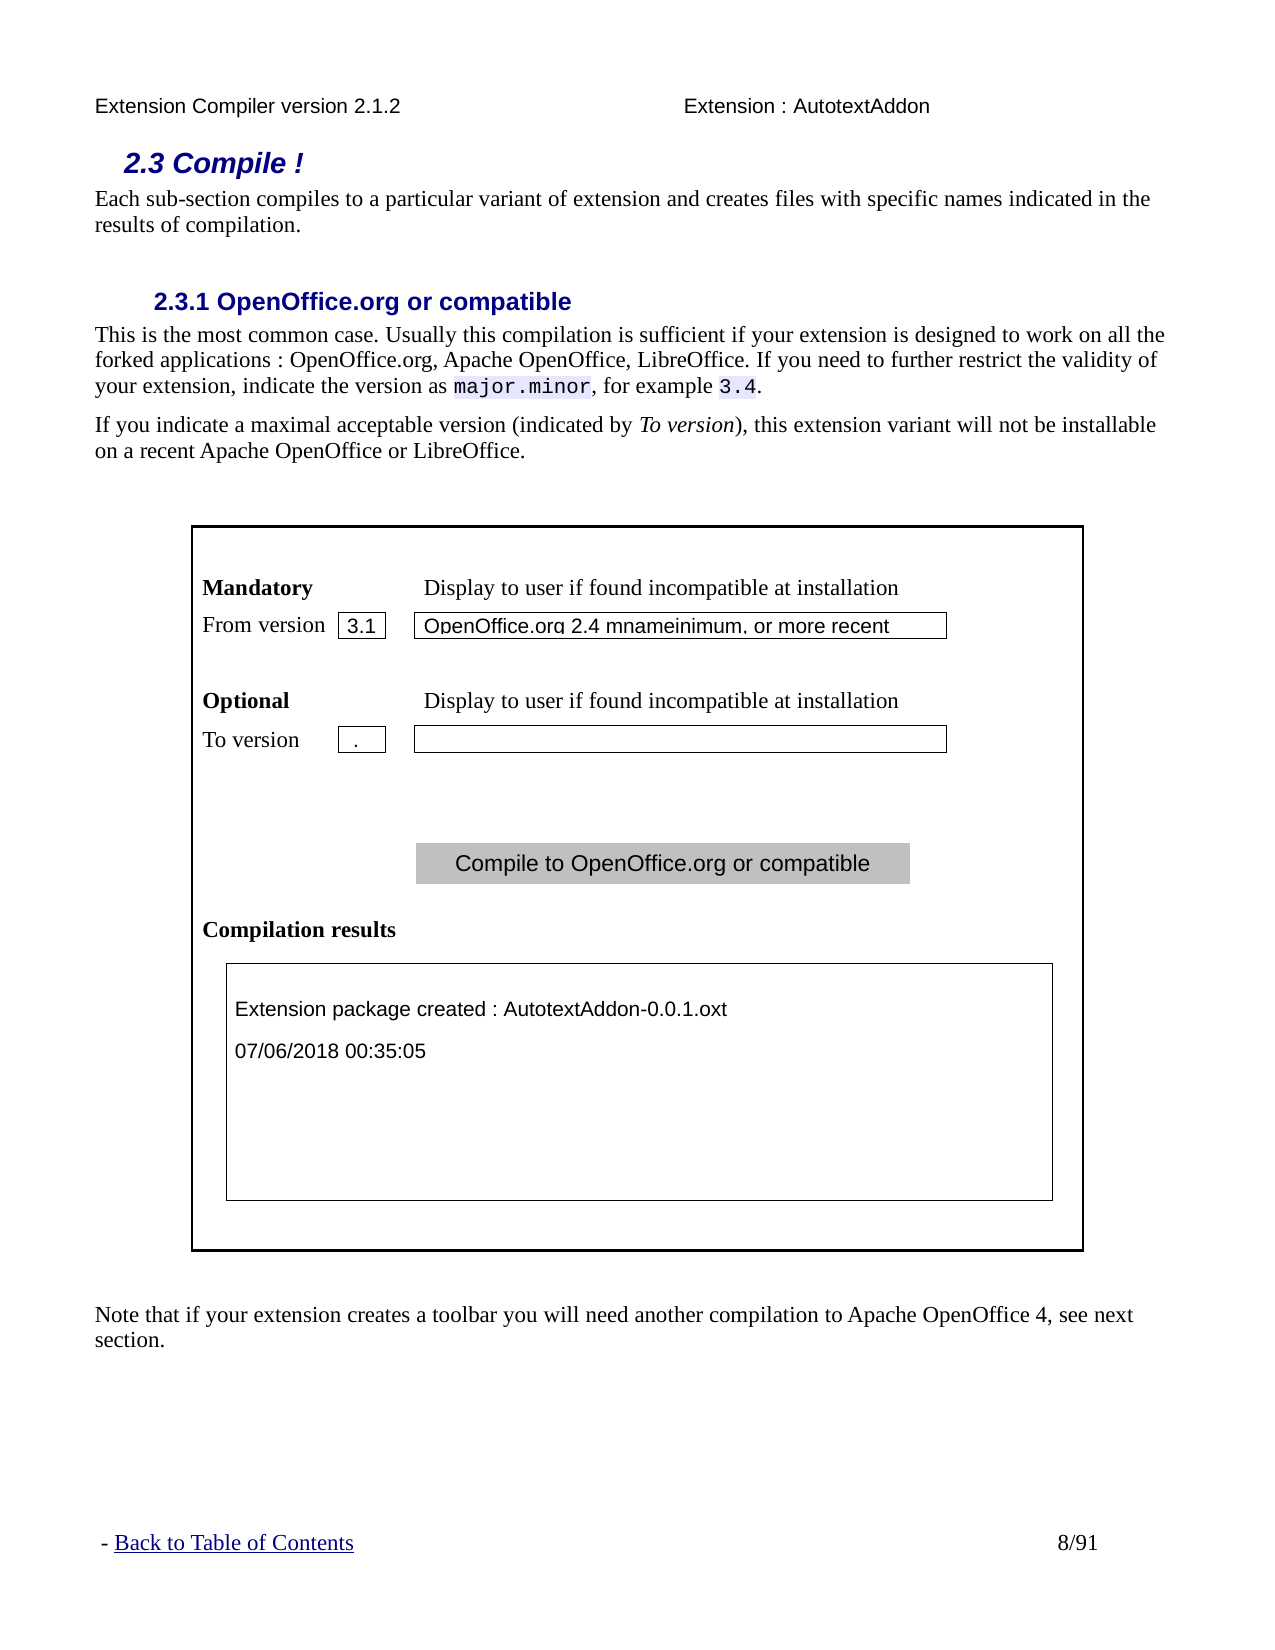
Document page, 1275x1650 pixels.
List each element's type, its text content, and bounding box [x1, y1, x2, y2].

text Compilation results [202, 917, 1073, 942]
text Note that if your extension creates a toolbar you will need another compilation to Apache OpenOffice 4, see next section. [94, 1302, 1181, 1353]
text From version [202, 612, 338, 638]
text To version [202, 726, 338, 752]
text Mandatory Display to user if found incompatible at installation [202, 574, 1073, 600]
text [386, 612, 414, 638]
text [947, 726, 1073, 752]
text Optional Display to user if found incompatible at installation [202, 688, 1073, 714]
text This is the most common case. Usually this compilation is sufficient if your extension is designed to work on all the forked applications : OpenOffice.org, Apache OpenOffice, LibreOffice. If you need to further restrict the validity of your extension, indicate the version as major.minor, for example 3.4. [94, 321, 1181, 399]
text If you indicate a maximal acceptable version (indicated by To version), this extension variant will not be installable on a recent Apache OpenOffice or LibreOffice. [94, 412, 1181, 463]
subtitle OpenOffice.org or compatible [153, 287, 1181, 316]
text [947, 612, 1073, 638]
text [386, 726, 414, 752]
text Each sub-section compiles to a particular variant of extension and creates files with specific names indicated in the results of compilation. [94, 186, 1181, 237]
subtitle Compile ! [124, 147, 1181, 180]
